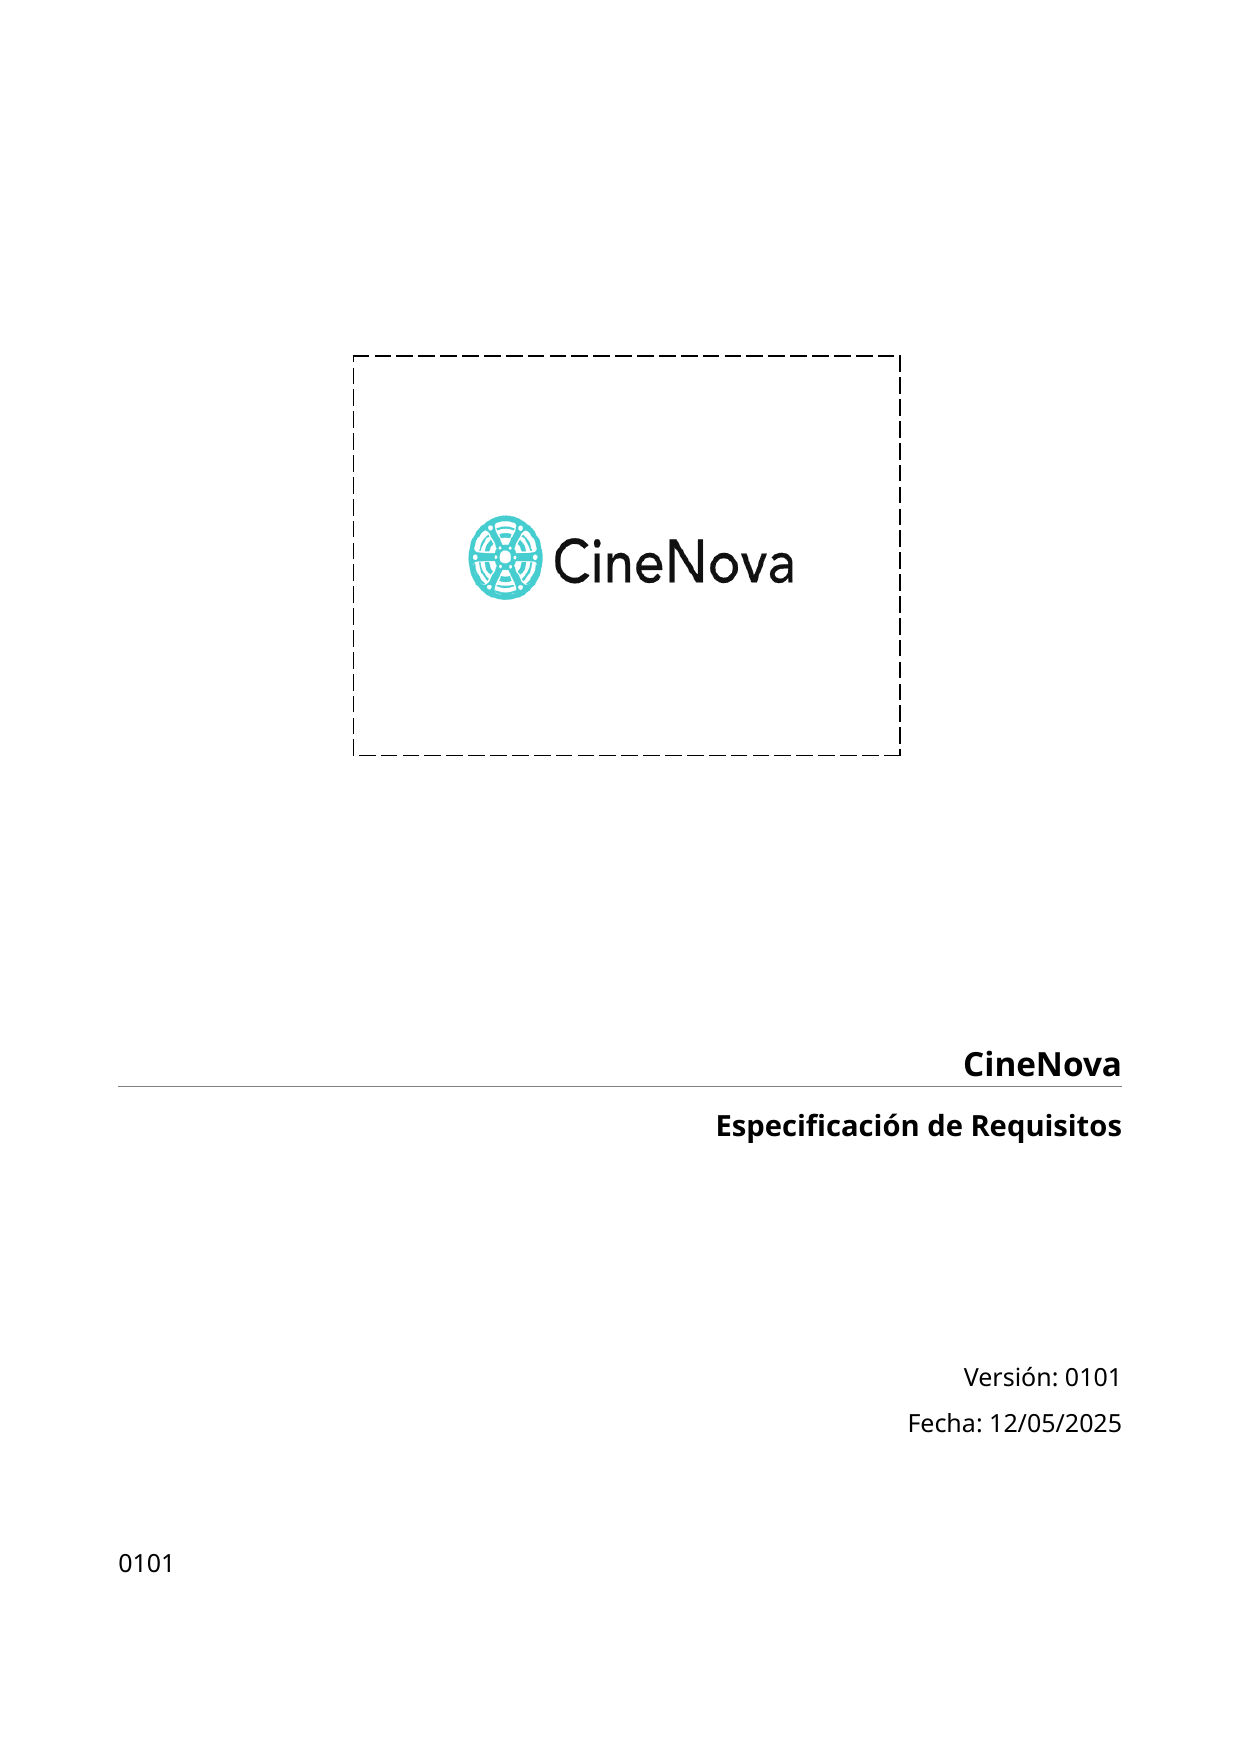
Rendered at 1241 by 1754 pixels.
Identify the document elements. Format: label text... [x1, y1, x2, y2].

picture [357, 359, 897, 752]
text Versión: 0101 [118, 1359, 1122, 1393]
title Especificación de Requisitos [118, 1105, 1122, 1144]
text 0101 [118, 1545, 1122, 1579]
text CineNova [118, 1041, 1122, 1086]
text Fecha: 12/05/2025 [118, 1406, 1122, 1440]
